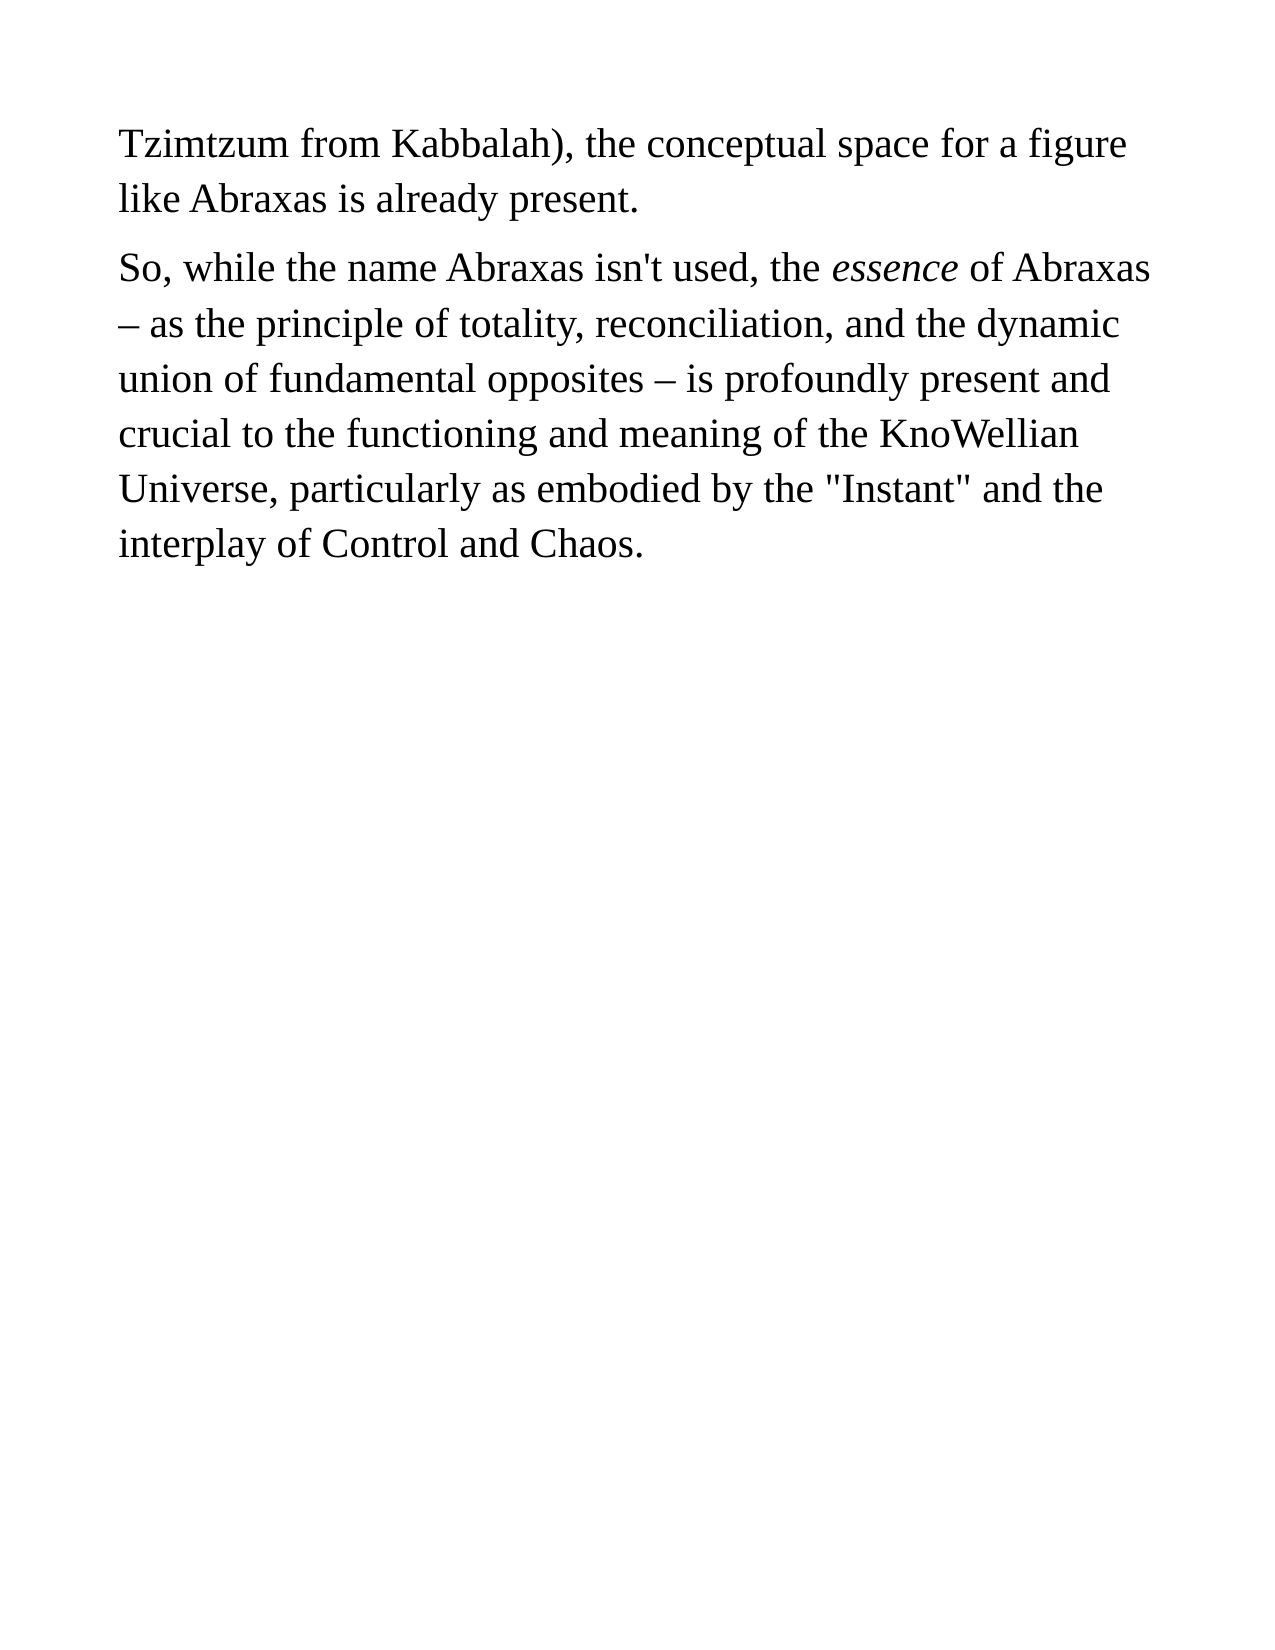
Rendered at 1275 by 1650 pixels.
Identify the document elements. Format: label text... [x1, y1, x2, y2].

text Tzimtzum from Kabbalah), the conceptual space for a figure like Abraxas is already present. [118, 118, 1157, 221]
text So, while the name Abraxas isn't used, the essence of Abraxas – as the principle of totality, reconciliation, and the dynamic union of fundamental opposites – is profoundly present and crucial to the functioning and meaning of the KnoWellian Universe, particularly as embodied by the "Instant" and the interplay of Control and Chaos. [118, 243, 1157, 566]
